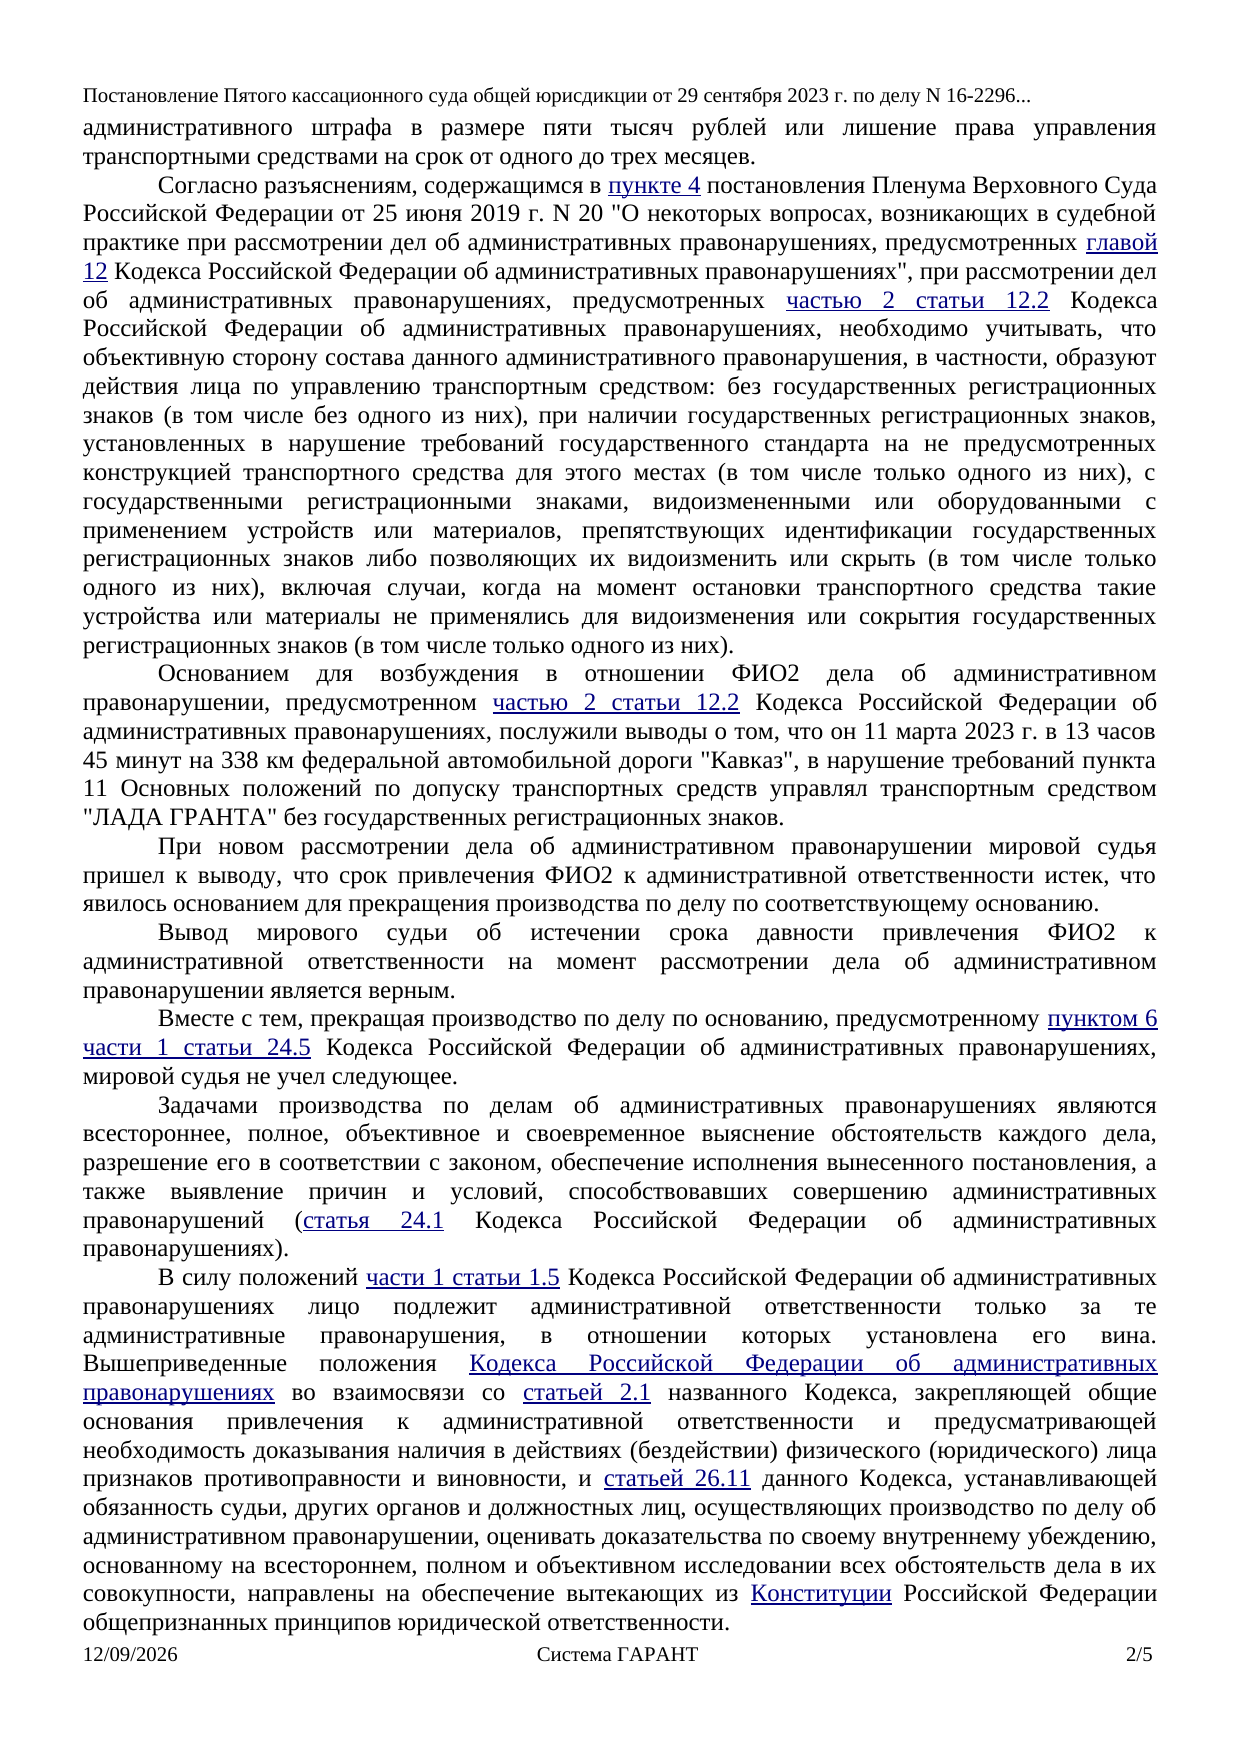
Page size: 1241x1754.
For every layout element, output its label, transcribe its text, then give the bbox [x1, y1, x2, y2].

text Вместе с тем, прекращая производство по делу по основанию, предусмотренному пунктом 6 части 1 статьи 24.5 Кодекса Российской Федерации об административных правонарушениях, мировой судья не учел следующее. [83, 1003, 1157, 1090]
text Вывод мирового судьи об истечении срока давности привлечения ФИО2 к административной ответственности на момент рассмотрении дела об административном правонарушении является верным. [83, 917, 1157, 1003]
text В силу положений части 1 статьи 1.5 Кодекса Российской Федерации об административных правонарушениях лицо подлежит административной ответственности только за те административные правонарушения, в отношении которых установлена его вина. Вышеприведенные положения Кодекса Российской Федерации об административных правонарушениях во взаимосвязи со статьей 2.1 названного Кодекса, закрепляющей общие основания привлечения к административной ответственности и предусматривающей необходимость доказывания наличия в действиях (бездействии) физического (юридического) лица признаков противоправности и виновности, и статьей 26.11 данного Кодекса, устанавливающей обязанность судьи, других органов и должностных лиц, осуществляющих производство по делу об административном правонарушении, оценивать доказательства по своему внутреннему убеждению, основанному на всестороннем, полном и объективном исследовании всех обстоятельств дела в их совокупности, направлены на обеспечение вытекающих из Конституции Российской Федерации общепризнанных принципов юридической ответственности. [83, 1262, 1157, 1636]
text Согласно разъяснениям, содержащимся в пункте 4 постановления Пленума Верховного Суда Российской Федерации от 25 июня 2019 г. N 20 "О некоторых вопросах, возникающих в судебной практике при рассмотрении дел об административных правонарушениях, предусмотренных главой 12 Кодекса Российской Федерации об административных правонарушениях", при рассмотрении дел об административных правонарушениях, предусмотренных частью 2 статьи 12.2 Кодекса Российской Федерации об административных правонарушениях, необходимо учитывать, что объективную сторону состава данного административного правонарушения, в частности, образуют действия лица по управлению транспортным средством: без государственных регистрационных знаков (в том числе без одного из них), при наличии государственных регистрационных знаков, установленных в нарушение требований государственного стандарта на не предусмотренных конструкцией транспортного средства для этого местах (в том числе только одного из них), с государственными регистрационными знаками, видоизмененными или оборудованными с применением устройств или материалов, препятствующих идентификации государственных регистрационных знаков либо позволяющих их видоизменить или скрыть (в том числе только одного из них), включая случаи, когда на момент остановки транспортного средства такие устройства или материалы не применялись для видоизменения или сокрытия государственных регистрационных знаков (в том числе только одного из них). [83, 170, 1157, 658]
text Основанием для возбуждения в отношении ФИО2 дела об административном правонарушении, предусмотренном частью 2 статьи 12.2 Кодекса Российской Федерации об административных правонарушениях, послужили выводы о том, что он 11 марта 2023 г. в 13 часов 45 минут на 338 км федеральной автомобильной дороги "Кавказ", в нарушение требований пункта 11 Основных положений по допуску транспортных средств управлял транспортным средством "ЛАДА ГРАНТА" без государственных регистрационных знаков. [83, 658, 1157, 831]
text Задачами производства по делам об административных правонарушениях являются всестороннее, полное, объективное и своевременное выяснение обстоятельств каждого дела, разрешение его в соответствии с законом, обеспечение исполнения вынесенного постановления, а также выявление причин и условий, способствовавших совершению административных правонарушений (статья 24.1 Кодекса Российской Федерации об административных правонарушениях). [83, 1090, 1157, 1262]
text При новом рассмотрении дела об административном правонарушении мировой судья пришел к выводу, что срок привлечения ФИО2 к административной ответственности истек, что явилось основанием для прекращения производства по делу по соответствующему основанию. [83, 831, 1157, 917]
text административного штрафа в размере пяти тысяч рублей или лишение права управления транспортными средствами на срок от одного до трех месяцев. [83, 112, 1157, 170]
